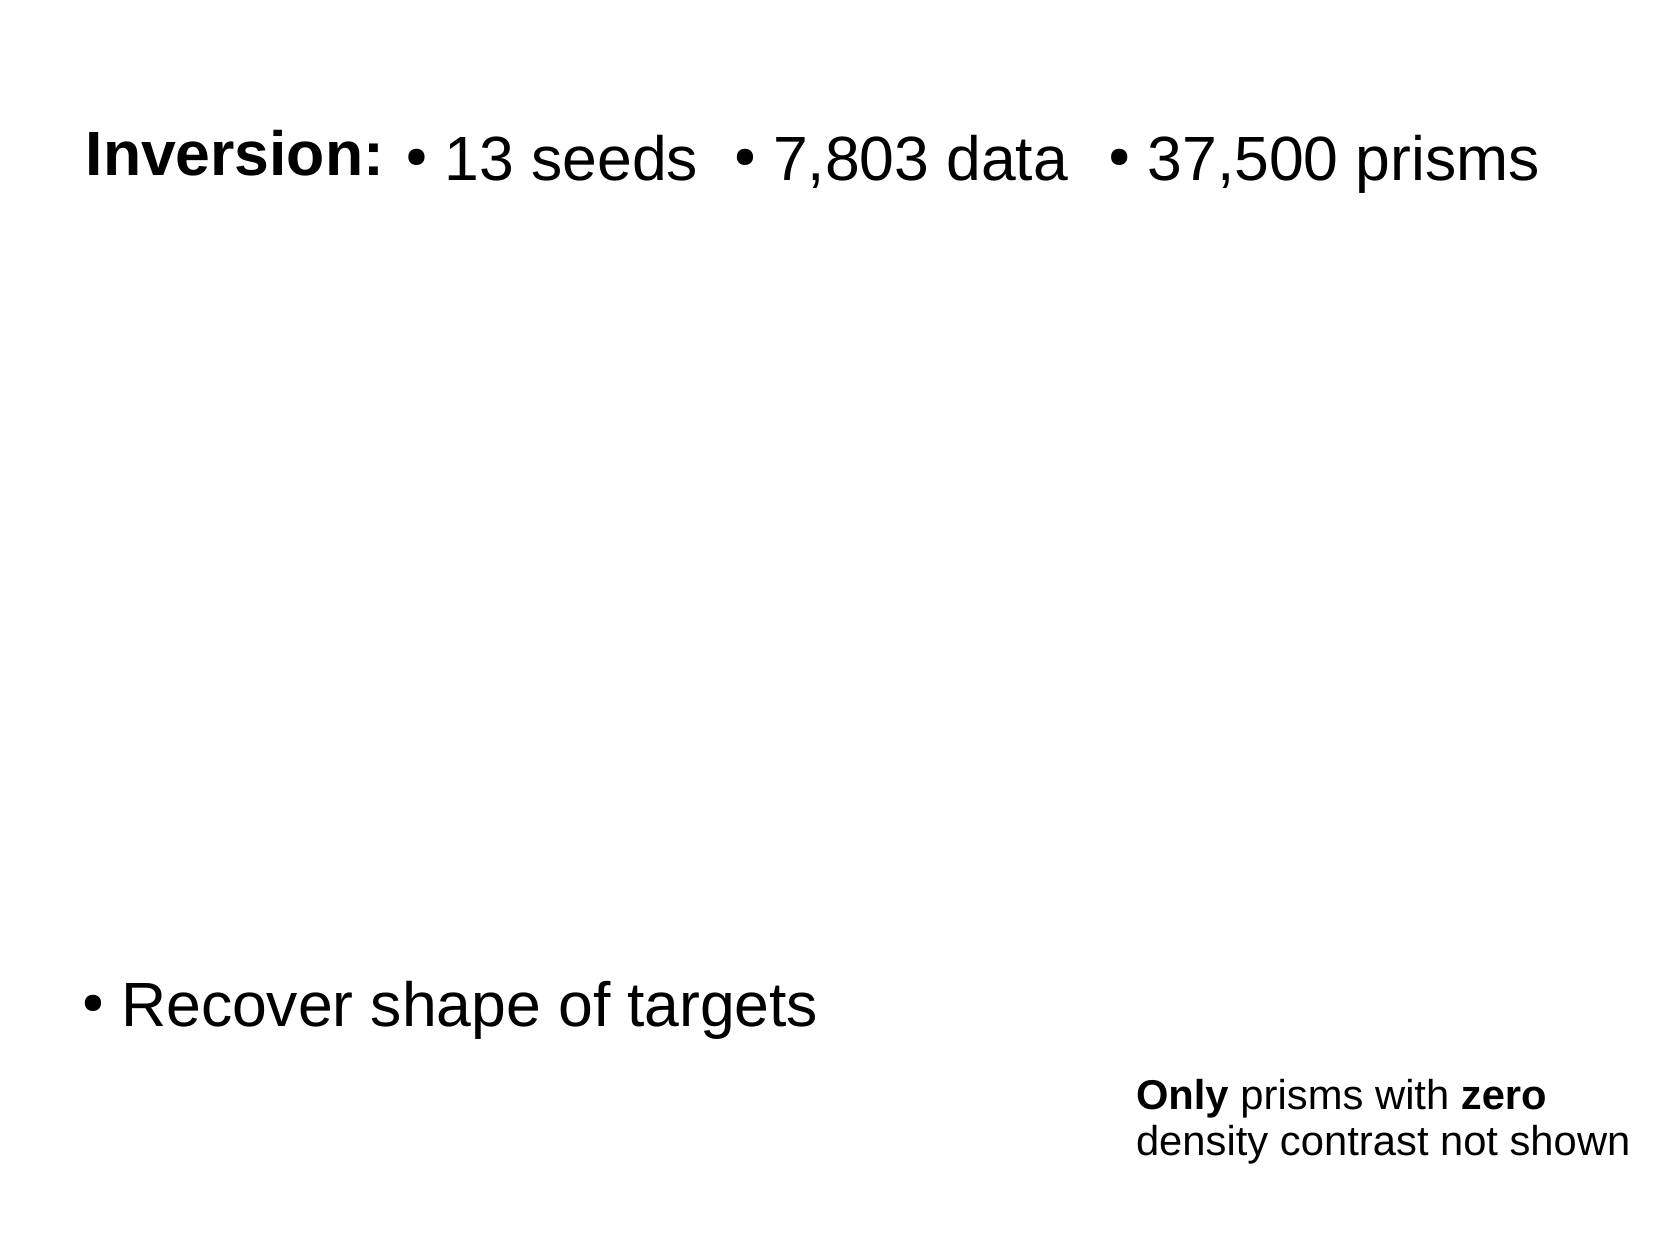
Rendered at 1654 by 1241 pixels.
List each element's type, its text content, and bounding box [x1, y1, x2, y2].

text_box Recover shape of targets [67, 927, 833, 1041]
text_box Only prisms with zero density contrast not shown [1121, 1064, 1646, 1186]
text_box [1113, 1052, 1489, 1206]
picture [0, 0, 1653, 1206]
